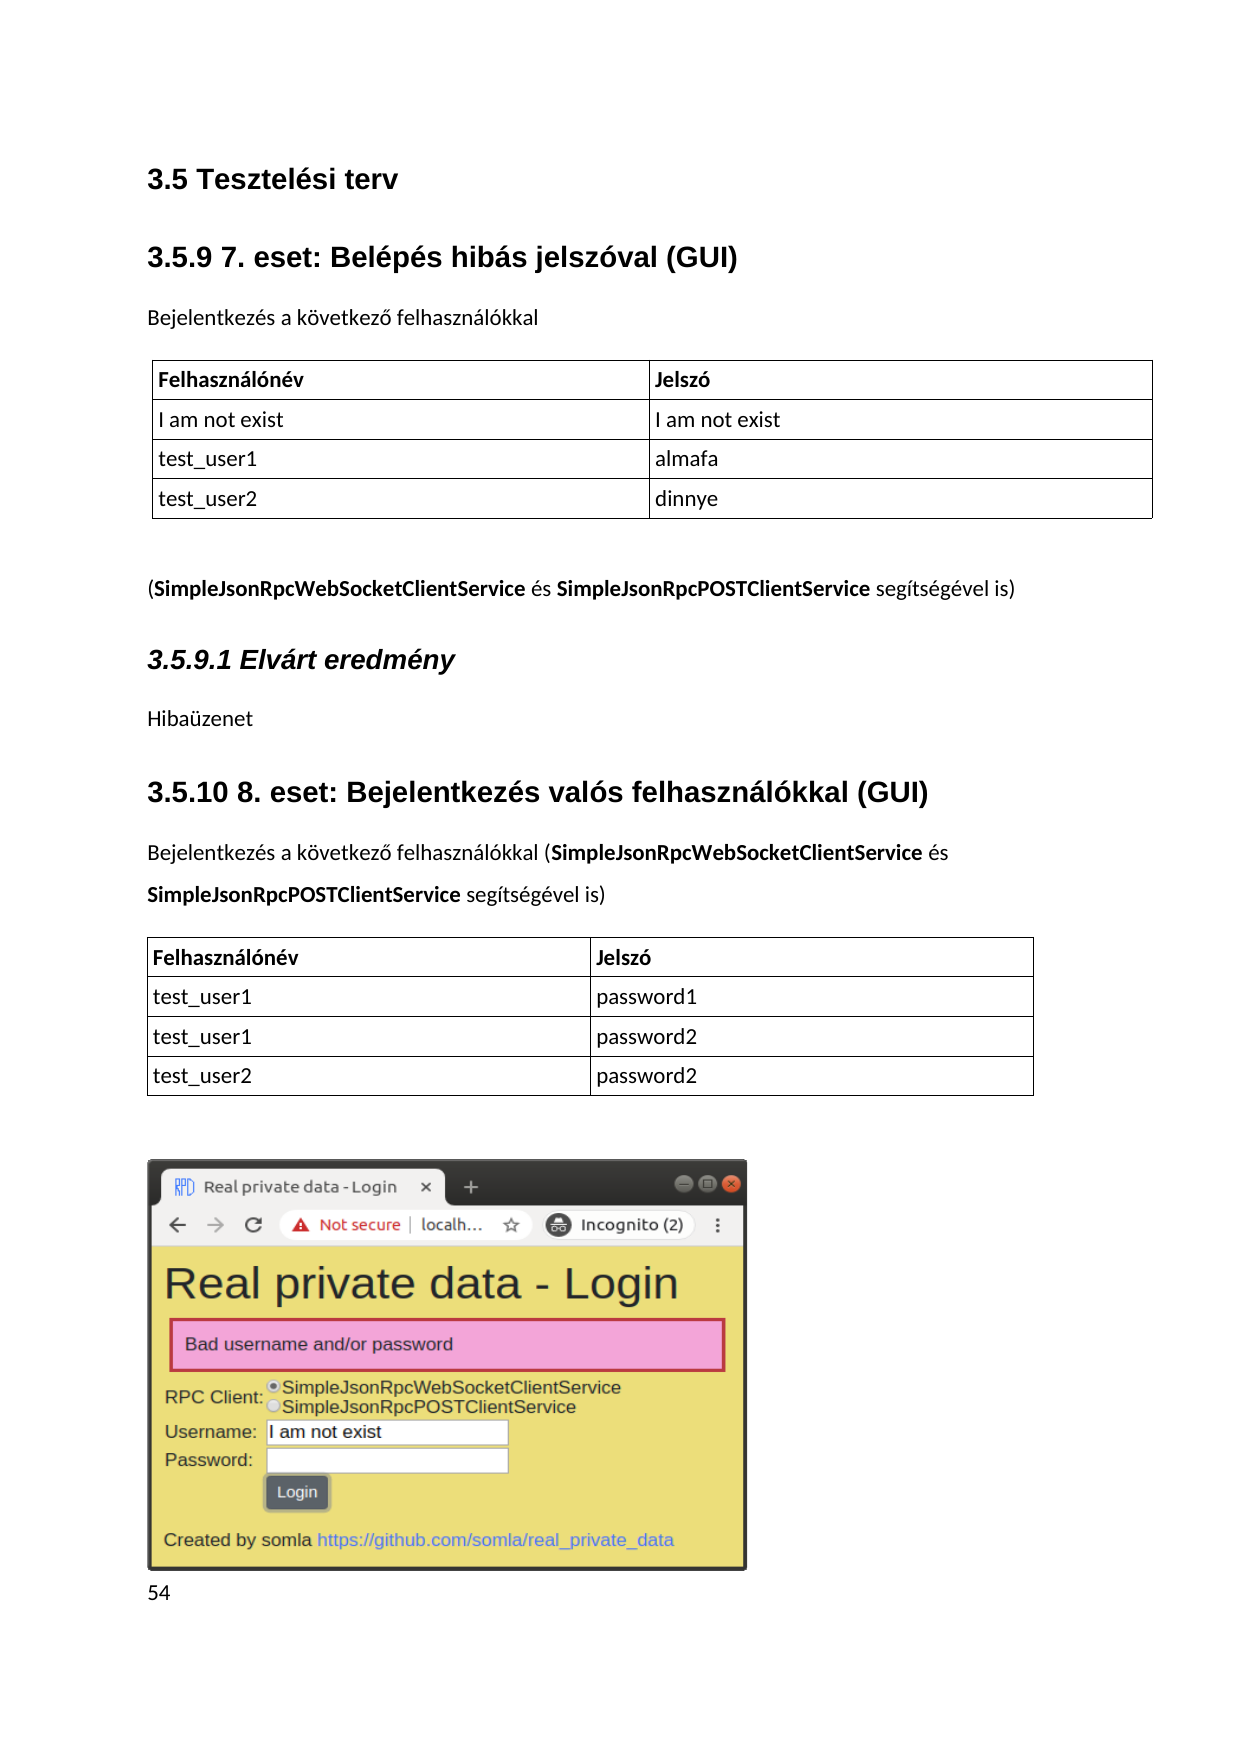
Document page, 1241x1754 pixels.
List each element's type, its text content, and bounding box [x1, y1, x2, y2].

table_cell password2 [591, 1017, 1033, 1056]
subtitle 7. eset: Belépés hibás jelszóval (GUI) [147, 240, 1033, 274]
table_cell I am not exist [153, 400, 649, 439]
table_cell test_user2 [153, 479, 649, 518]
table_cell dinnye [650, 479, 1152, 518]
table_header Felhasználónév [153, 361, 649, 399]
text (SimpleJsonRpcWebSocketClientService és SimpleJsonRpcPOSTClientService segítségével is) [147, 574, 1033, 603]
table_cell test_user1 [148, 1017, 590, 1056]
subtitle 8. eset: Bejelentkezés valós felhasználókkal (GUI) [147, 775, 1033, 809]
table_header Jelszó [650, 361, 1152, 399]
table_cell I am not exist [650, 400, 1152, 439]
subtitle Elvárt eredmény [147, 644, 1033, 676]
text Hibaüzenet [147, 704, 1033, 732]
table_cell test_user1 [153, 440, 649, 478]
table_cell password1 [591, 977, 1033, 1016]
picture [147, 1159, 748, 1571]
text Bejelentkezés a következő felhasználókkal (SimpleJsonRpcWebSocketClientService és SimpleJsonRpcPOSTClientService segítségével is) [147, 838, 1033, 908]
table_header Jelszó [591, 938, 1033, 976]
table_cell test_user1 [148, 977, 590, 1016]
table_cell test_user2 [148, 1057, 590, 1095]
table_cell almafa [650, 440, 1152, 478]
table_header Felhasználónév [148, 938, 590, 976]
table_cell password2 [591, 1057, 1033, 1095]
text Bejelentkezés a következő felhasználókkal [147, 303, 1033, 331]
